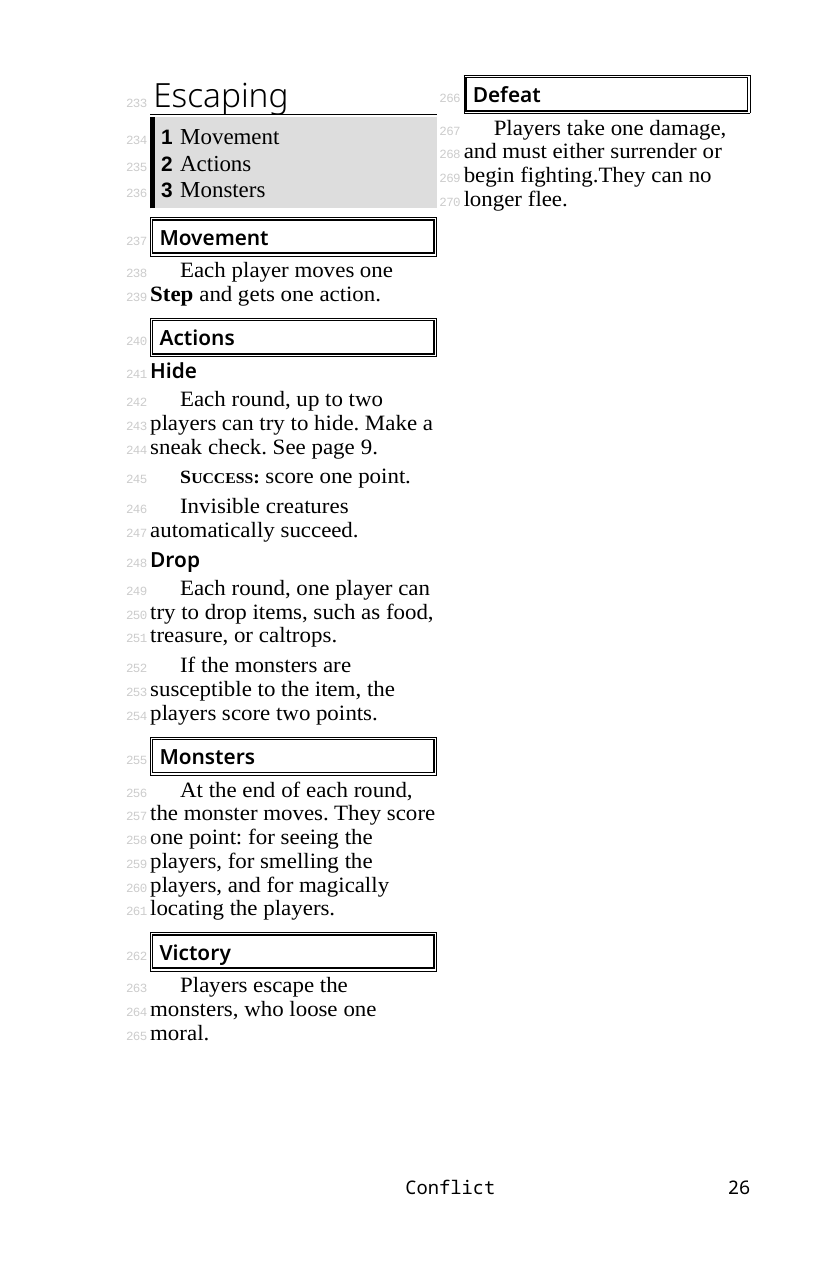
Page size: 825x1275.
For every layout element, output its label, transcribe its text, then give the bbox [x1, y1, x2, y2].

text Each round, up to two players can try to hide. Make a sneak check. See page 9. [150, 388, 437, 459]
text Success: score one point. [150, 465, 437, 489]
subtitle Hide [150, 357, 437, 385]
text Invisible creatures automatically succeed. [150, 495, 437, 542]
subtitle Drop [150, 545, 437, 573]
text Players escape the monsters, who loose one moral. [150, 974, 437, 1045]
text Players take one damage, and must either surrender or begin fighting.They can no longer flee. [463, 116, 750, 211]
text Each player moves one step and gets one action. [150, 259, 437, 306]
text If the monsters are susceptible to the item, the players score two points. [150, 654, 437, 725]
list Monsters [155, 176, 437, 208]
list Movement [155, 117, 437, 150]
subtitle escaping [150, 75, 437, 114]
list Actions [155, 150, 437, 176]
text At the end of each round, the monster moves. They score one point: for seeing the players, for smelling the players, and for magically locating the players. [150, 778, 437, 921]
text Each round, one player can try to drop items, such as food, treasure, or caltrops. [150, 577, 437, 648]
subtitle Defeat [467, 78, 747, 110]
